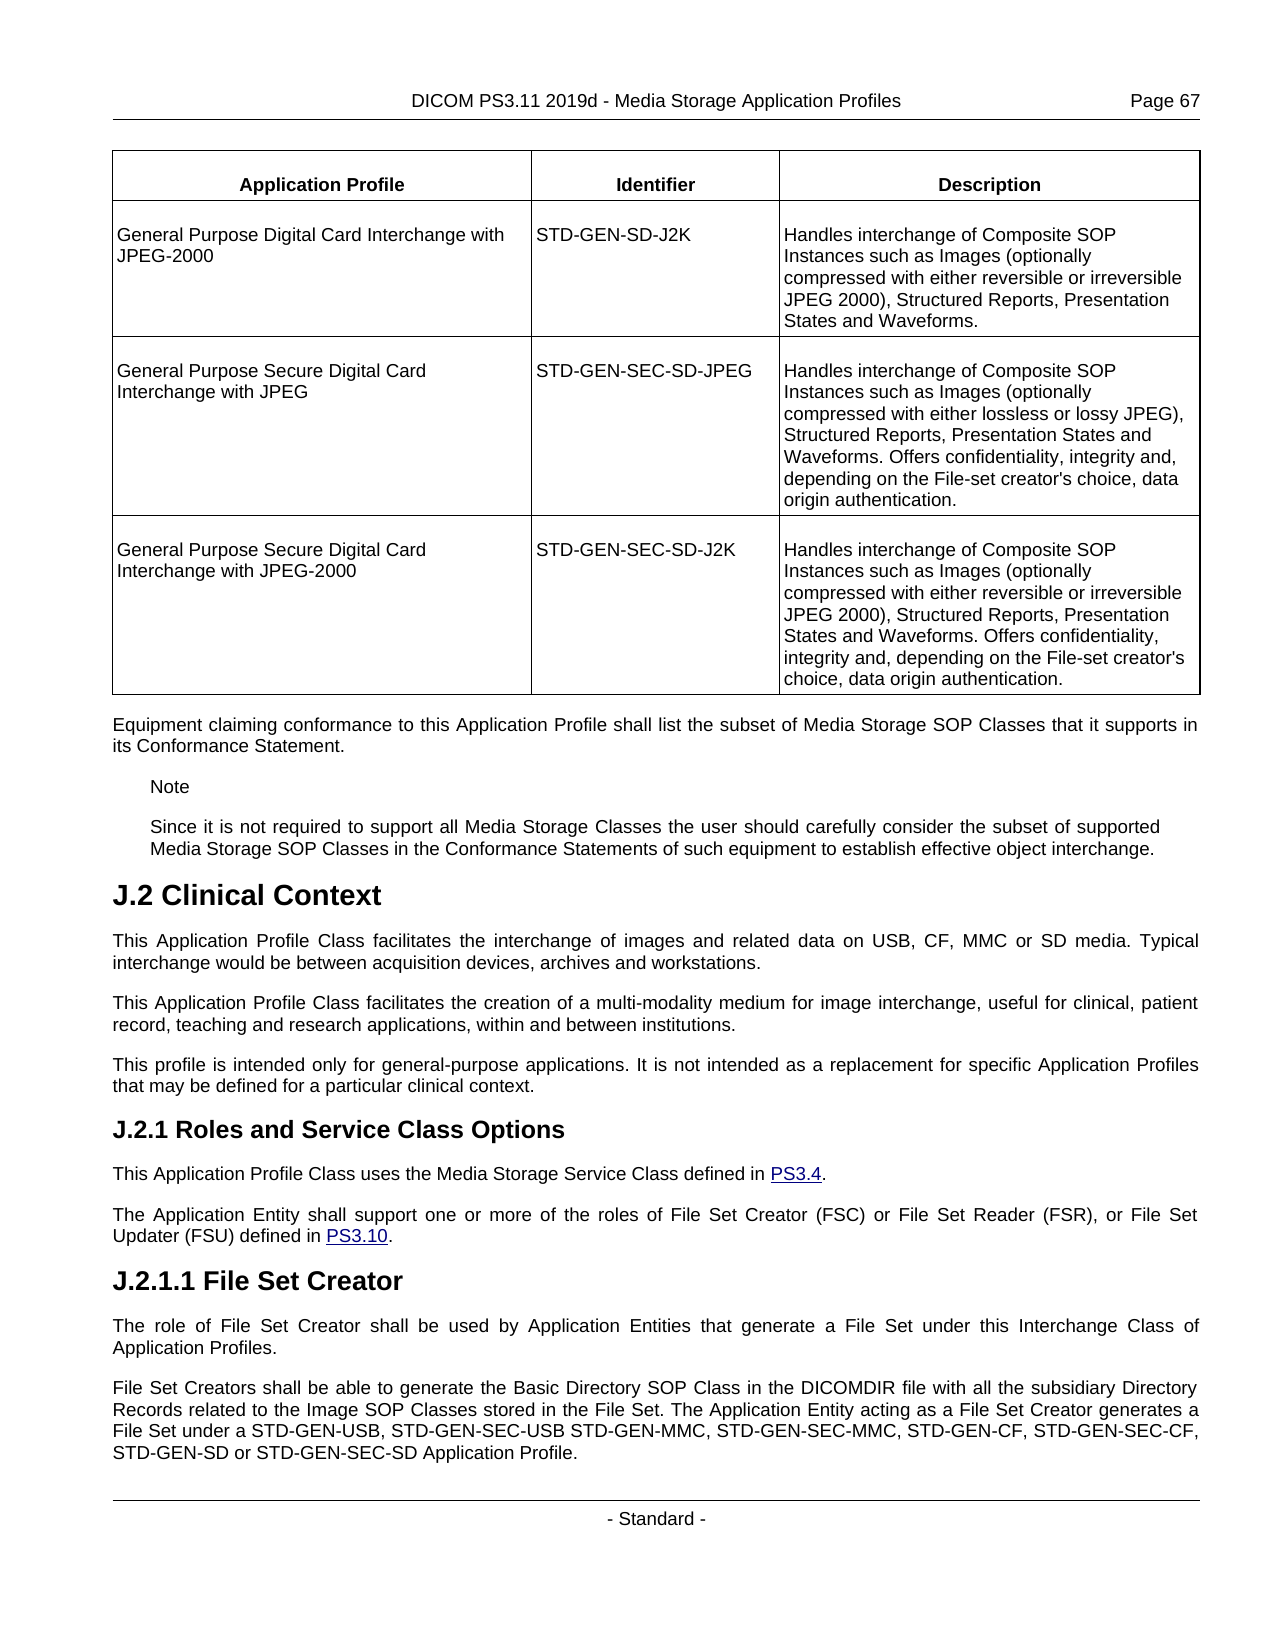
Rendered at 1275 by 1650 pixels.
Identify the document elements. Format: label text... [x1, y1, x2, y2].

text J.2 Clinical Context [112, 878, 1200, 911]
table_header Application Profile [113, 151, 531, 200]
table_cell STD-GEN-SEC-SD-J2K [532, 516, 779, 694]
table_cell STD-GEN-SD-J2K [532, 201, 779, 336]
table_cell General Purpose Secure Digital Card Interchange with JPEG-2000 [113, 516, 531, 694]
table_cell Handles interchange of Composite SOP Instances such as Images (optionally compressed with either reversible or irreversible JPEG 2000), Structured Reports, Presentation States and Waveforms. Offers confidentiality, integrity and, depending on the File-set creator's choice, data origin authentication. [780, 516, 1199, 694]
text Since it is not required to support all Media Storage Classes the user should carefully consider the subset of supported Media Storage SOP Classes in the Conformance Statements of such equipment to establish effective object interchange. [150, 816, 1162, 859]
text Note [150, 775, 1162, 797]
table_cell STD-GEN-SEC-SD-JPEG [532, 337, 779, 515]
text The Application Entity shall support one or more of the roles of File Set Creator (FSC) or File Set Reader (FSR), or File Set Updater (FSU) defined in PS3.10. [112, 1203, 1200, 1246]
text J.2.1 Roles and Service Class Options [112, 1116, 1200, 1144]
text This profile is intended only for general-purpose applications. It is not intended as a replacement for specific Application Profiles that may be defined for a particular clinical context. [112, 1054, 1200, 1097]
text This Application Profile Class facilitates the creation of a multi-modality medium for image interchange, useful for clinical, patient record, teaching and research applications, within and between institutions. [112, 992, 1200, 1035]
table_cell General Purpose Secure Digital Card Interchange with JPEG [113, 337, 531, 515]
table_cell General Purpose Digital Card Interchange with JPEG-2000 [113, 201, 531, 336]
text This Application Profile Class facilitates the interchange of images and related data on USB, CF, MMC or SD media. Typical interchange would be between acquisition devices, archives and workstations. [112, 930, 1200, 973]
text J.2.1.1 File Set Creator [112, 1265, 1200, 1296]
table_cell Handles interchange of Composite SOP Instances such as Images (optionally compressed with either reversible or irreversible JPEG 2000), Structured Reports, Presentation States and Waveforms. [780, 201, 1199, 336]
table_header Description [780, 151, 1199, 200]
table_header Identifier [532, 151, 779, 200]
text Equipment claiming conformance to this Application Profile shall list the subset of Media Storage SOP Classes that it supports in its Conformance Statement. [112, 713, 1200, 757]
table_cell Handles interchange of Composite SOP Instances such as Images (optionally compressed with either lossless or lossy JPEG), Structured Reports, Presentation States and Waveforms. Offers confidentiality, integrity and, depending on the File-set creator's choice, data origin authentication. [780, 337, 1199, 515]
text File Set Creators shall be able to generate the Basic Directory SOP Class in the DICOMDIR file with all the subsidiary Directory Records related to the Image SOP Classes stored in the File Set. The Application Entity acting as a File Set Creator generates a File Set under a STD-GEN-USB, STD-GEN-SEC-USB STD-GEN-MMC, STD-GEN-SEC-MMC, STD-GEN-CF, STD-GEN-SEC-CF, STD-GEN-SD or STD-GEN-SEC-SD Application Profile. [112, 1377, 1200, 1463]
text The role of File Set Creator shall be used by Application Entities that generate a File Set under this Interchange Class of Application Profiles. [112, 1315, 1200, 1358]
text This Application Profile Class uses the Media Storage Service Class defined in PS3.4. [112, 1163, 1200, 1184]
